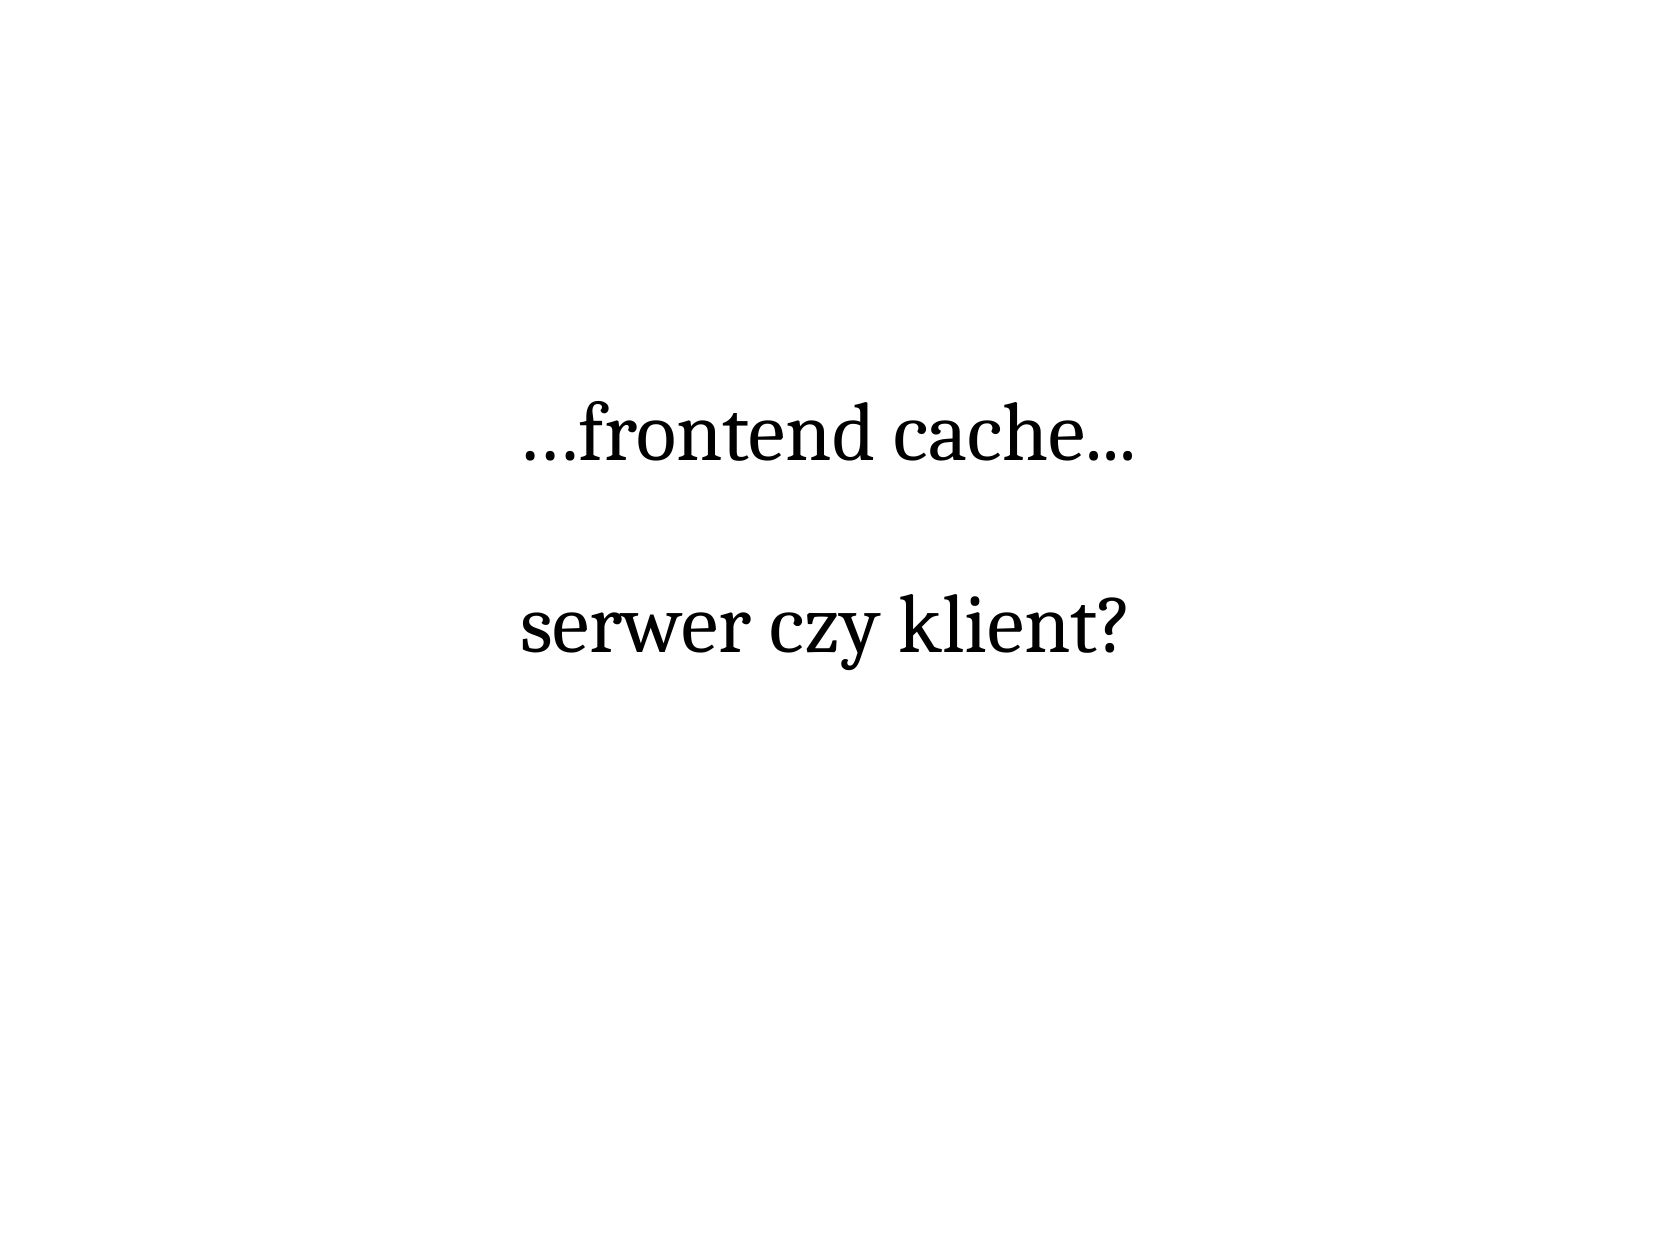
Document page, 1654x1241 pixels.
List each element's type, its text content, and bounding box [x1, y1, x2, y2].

subtitle …frontend cache... serwer czy klient? [82, 49, 1571, 1010]
